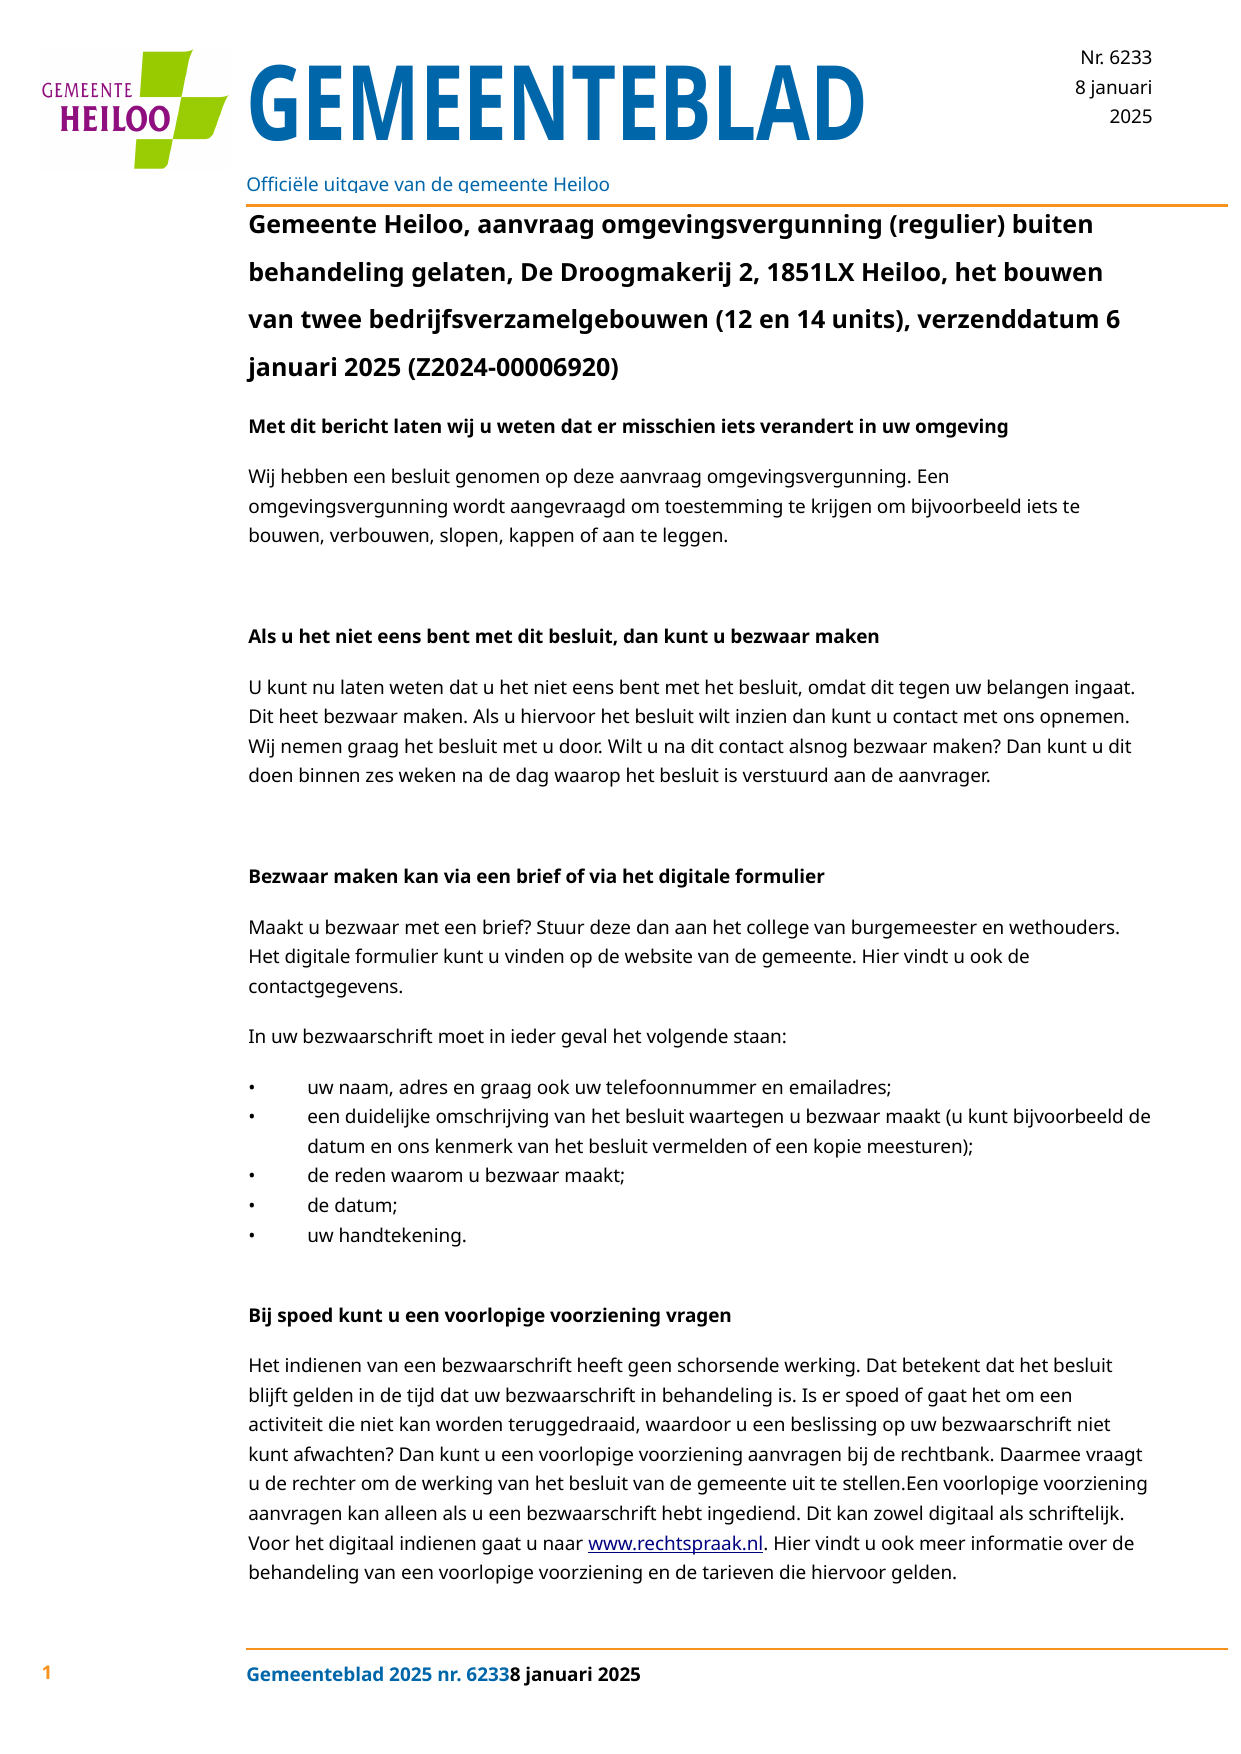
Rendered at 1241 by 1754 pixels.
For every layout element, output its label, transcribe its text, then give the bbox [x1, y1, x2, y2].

text Gemeente Heiloo, aanvraag omgevingsvergunning (regulier) buiten behandeling gelaten, De Droogmakerij 2, 1851LX Heiloo, het bouwen van twee bedrijfsverzamelgebouwen (12 en 14 units), verzenddatum 6 januari 2025 (Z2024-00006920) [248, 207, 1152, 384]
list de reden waarom u bezwaar maakt; [248, 1163, 1152, 1188]
text Het indienen van een bezwaarschrift heeft geen schorsende werking. Dat betekent dat het besluit blijft gelden in de tijd dat uw bezwaarschrift in behandeling is. Is er spoed of gaat het om een activiteit die niet kan worden teruggedraaid, waardoor u een beslissing op uw bezwaarschrift niet kunt afwachten? Dan kunt u een voorlopige voorziening aanvragen bij de rechtbank. Daarmee vraagt u de rechter om de werking van het besluit van de gemeente uit te stellen.Een voorlopige voorziening aanvragen kan alleen als u een bezwaarschrift hebt ingediend. Dit kan zowel digitaal als schriftelijk. Voor het digitaal indienen gaat u naar www.rechtspraak.nl. Hier vindt u ook meer informatie over de behandeling van een voorlopige voorziening en de tarieven die hiervoor gelden. [248, 1352, 1152, 1585]
list de datum; [248, 1192, 1152, 1218]
text Wij hebben een besluit genomen op deze aanvraag omgevingsvergunning. Een omgevingsvergunning wordt aangevraagd om toestemming te krijgen om bijvoorbeeld iets te bouwen, verbouwen, slopen, kappen of aan te leggen. [248, 463, 1152, 548]
text Maakt u bezwaar met een brief? Stuur deze dan aan het college van burgemeester en wethouders. Het digitale formulier kunt u vinden op de website van de gemeente. Hier vindt u ook de contactgegevens. [248, 914, 1152, 999]
list uw handtekening. [248, 1222, 1152, 1248]
text Bij spoed kunt u een voorlopige voorziening vragen [248, 1302, 1152, 1328]
text Als u het niet eens bent met dit besluit, dan kunt u bezwaar maken [248, 623, 1152, 649]
text U kunt nu laten weten dat u het niet eens bent met het besluit, omdat dit tegen uw belangen ingaat. Dit heet bezwaar maken. Als u hiervoor het besluit wilt inzien dan kunt u contact met ons opnemen. Wij nemen graag het besluit met u door. Wilt u na dit contact alsnog bezwaar maken? Dan kunt u dit doen binnen zes weken na de dag waarop het besluit is verstuurd aan de aanvrager. [248, 674, 1152, 788]
text Bezwaar maken kan via een brief of via het digitale formulier [248, 863, 1152, 889]
text In uw bezwaarschrift moet in ieder geval het volgende staan: [248, 1023, 1152, 1049]
text Met dit bericht laten wij u weten dat er misschien iets verandert in uw omgeving [248, 413, 1152, 439]
list een duidelijke omschrijving van het besluit waartegen u bezwaar maakt (u kunt bijvoorbeeld de datum en ons kenmerk van het besluit vermelden of een kopie meesturen); [248, 1103, 1152, 1159]
picture [41, 47, 231, 172]
list uw naam, adres en graag ook uw telefoonnummer en emailadres; [248, 1074, 1152, 1100]
